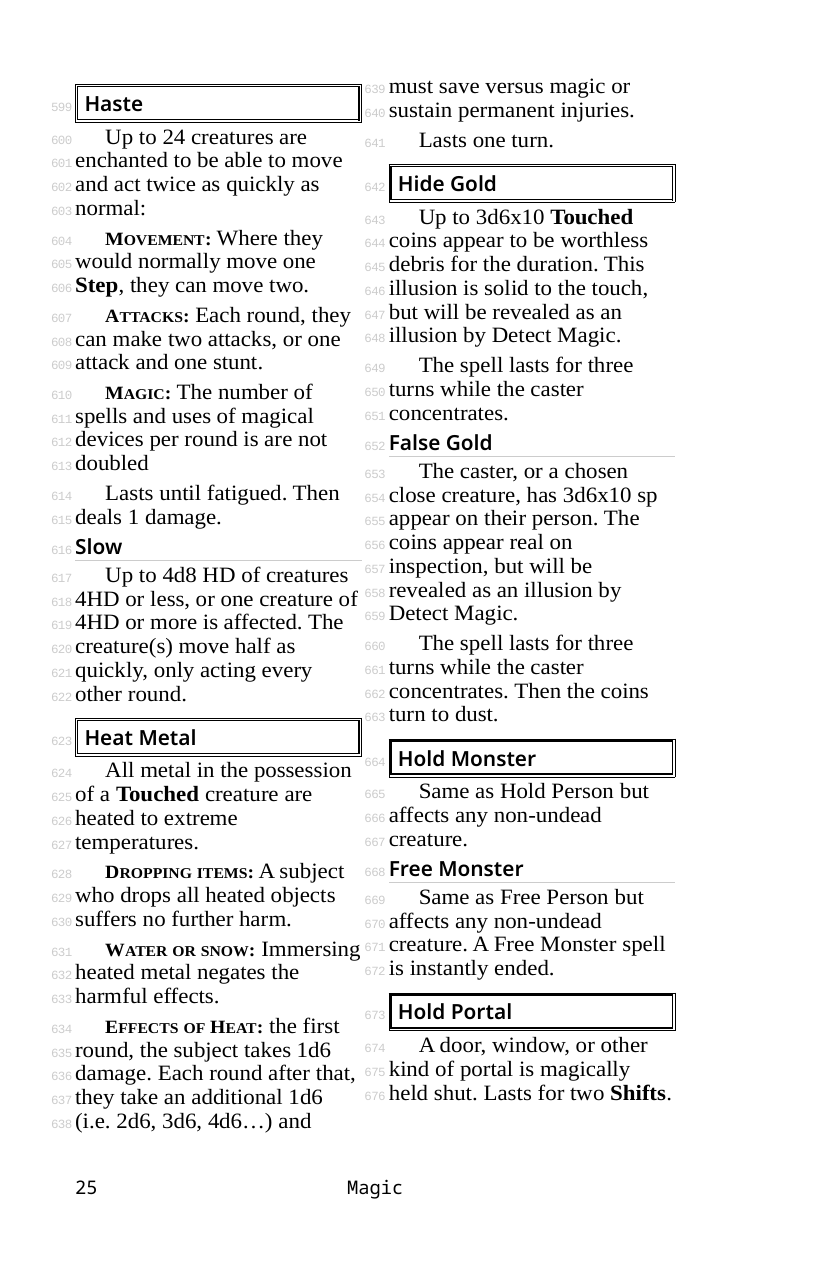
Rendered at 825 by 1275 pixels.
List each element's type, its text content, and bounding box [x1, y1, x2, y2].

text The caster, or a chosen close creature, has 3d6x10 sp appear on their person. The coins appear real on inspection, but will be revealed as an illusion by Detect Magic. [388, 459, 675, 626]
text must save versus magic or sustain permanent injuries. [388, 75, 675, 122]
text The spell lasts for three turns while the caster concentrates. [388, 354, 675, 425]
text Up to 4d8 HD of creatures 4HD or less, or one creature of 4HD or more is affected. The creature(s) move half as quickly, only acting every other round. [75, 563, 362, 706]
text Same as Free Person but affects any non-undead creature. A Free Monster spell is instantly ended. [388, 886, 675, 980]
subtitle Slow [75, 532, 362, 560]
text Up to 24 creatures are enchanted to be able to move and act twice as quickly as normal: [75, 125, 362, 220]
text Up to 3d6x10 touched coins appear to be worthless debris for the duration. This illusion is solid to the touch, but will be revealed as an illusion by Detect Magic. [388, 205, 675, 348]
subtitle Hide Gold [392, 167, 672, 199]
text The spell lasts for three turns while the caster concentrates. Then the coins turn to dust. [388, 632, 675, 727]
text Same as Hold Person but affects any non-undead creature. [388, 780, 675, 851]
text Water or snow: Immersing heated metal negates the harmful effects. [75, 937, 362, 1008]
text All metal in the possession of a touched creature are heated to extreme temperatures. [75, 759, 362, 854]
text Movement: Where they would normally move one step, they can move two. [75, 226, 362, 297]
text A door, window, or other kind of portal is magically held shut. Lasts for two shifts. [388, 1034, 675, 1105]
text Dropping items: A subject who drops all heated objects suffers no further harm. [75, 860, 362, 931]
subtitle Hold Portal [392, 996, 672, 1027]
text Magic: The number of spells and uses of magical devices per round is are not doubled [75, 381, 362, 475]
text Lasts one turn. [388, 128, 675, 152]
text Effects of Heat: the first round, the subject takes 1d6 damage. Each round after that, they take an additional 1d6 (i.e. 2d6, 3d6, 4d6…) and [75, 1014, 362, 1133]
subtitle Hold Monster [392, 742, 672, 773]
subtitle Free Monster [388, 854, 675, 882]
text Attacks: Each round, they can make two attacks, or one attack and one stunt. [75, 303, 362, 374]
text Lasts until fatigued. Then deals 1 damage. [75, 481, 362, 529]
subtitle False Gold [388, 428, 675, 456]
